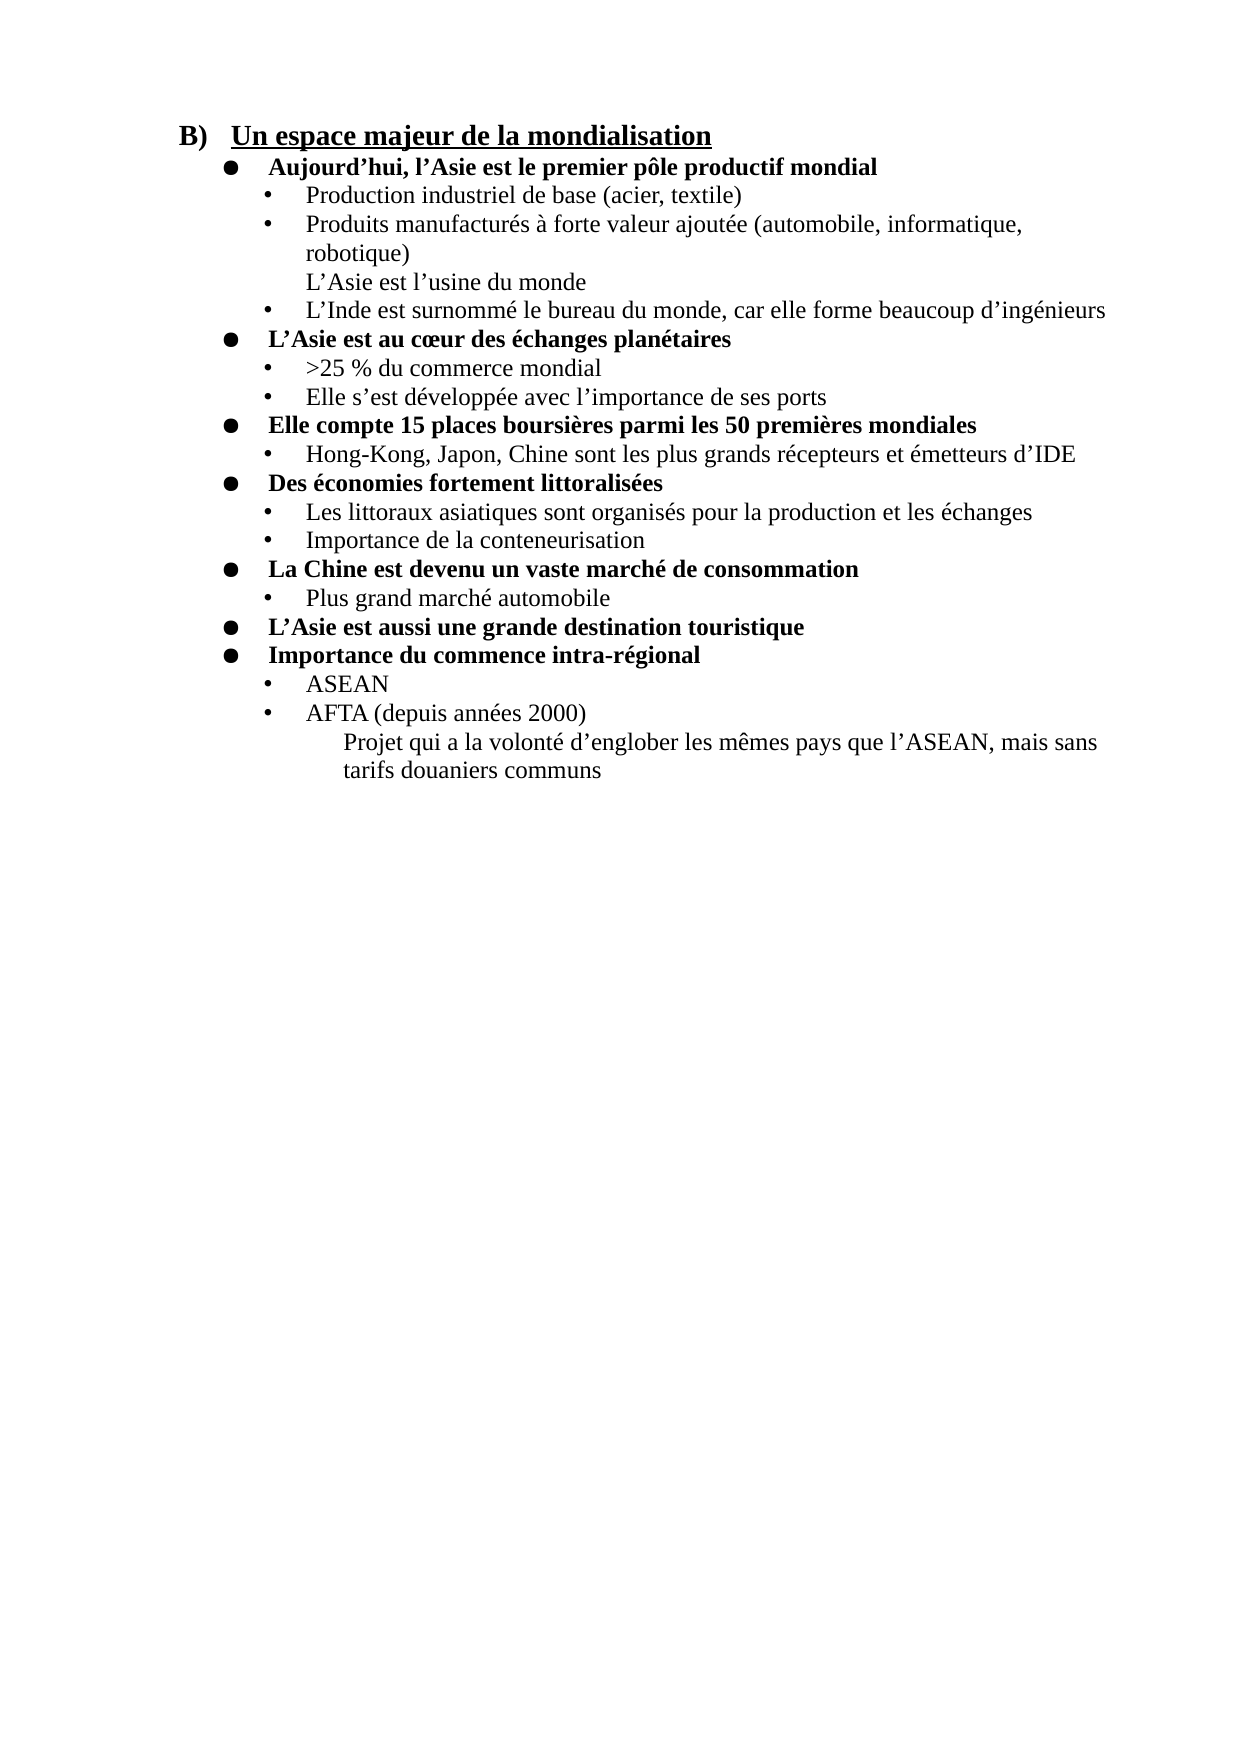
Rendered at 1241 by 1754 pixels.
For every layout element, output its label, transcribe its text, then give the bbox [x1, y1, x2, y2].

list La Chine est devenu un vaste marché de consommation [231, 554, 1122, 583]
list Production industriel de base (acier, textile) [268, 180, 1122, 209]
list L’Asie est au cœur des échanges planétaires [231, 324, 1122, 353]
list Des économies fortement littoralisées [231, 468, 1122, 497]
list Importance de la conteneurisation [268, 525, 1122, 554]
list L’Asie est l’usine du monde [268, 267, 1122, 295]
list Produits manufacturés à forte valeur ajoutée (automobile, informatique, robotique) [268, 209, 1122, 267]
list Les littoraux asiatiques sont organisés pour la production et les échanges [268, 497, 1122, 525]
list AFTA (depuis années 2000) [268, 698, 1122, 727]
list L’Asie est aussi une grande destination touristique [231, 612, 1122, 640]
list Elle s’est développée avec l’importance de ses ports [268, 382, 1122, 410]
list Hong-Kong, Japon, Chine sont les plus grands récepteurs et émetteurs d’IDE [268, 439, 1122, 468]
list Aujourd’hui, l’Asie est le premier pôle productif mondial [231, 152, 1122, 180]
list L’Inde est surnommé le bureau du monde, car elle forme beaucoup d’ingénieurs [268, 295, 1122, 324]
list ASEAN [268, 669, 1122, 698]
list Elle compte 15 places boursières parmi les 50 premières mondiales [231, 410, 1122, 439]
list >25 % du commerce mondial [268, 353, 1122, 382]
list Importance du commence intra-régional [231, 640, 1122, 669]
list Plus grand marché automobile [268, 583, 1122, 612]
list Projet qui a la volonté d’englober les mêmes pays que l’ASEAN, mais sans tarifs douaniers communs [306, 727, 1122, 784]
list Un espace majeur de la mondialisation [193, 118, 1122, 152]
